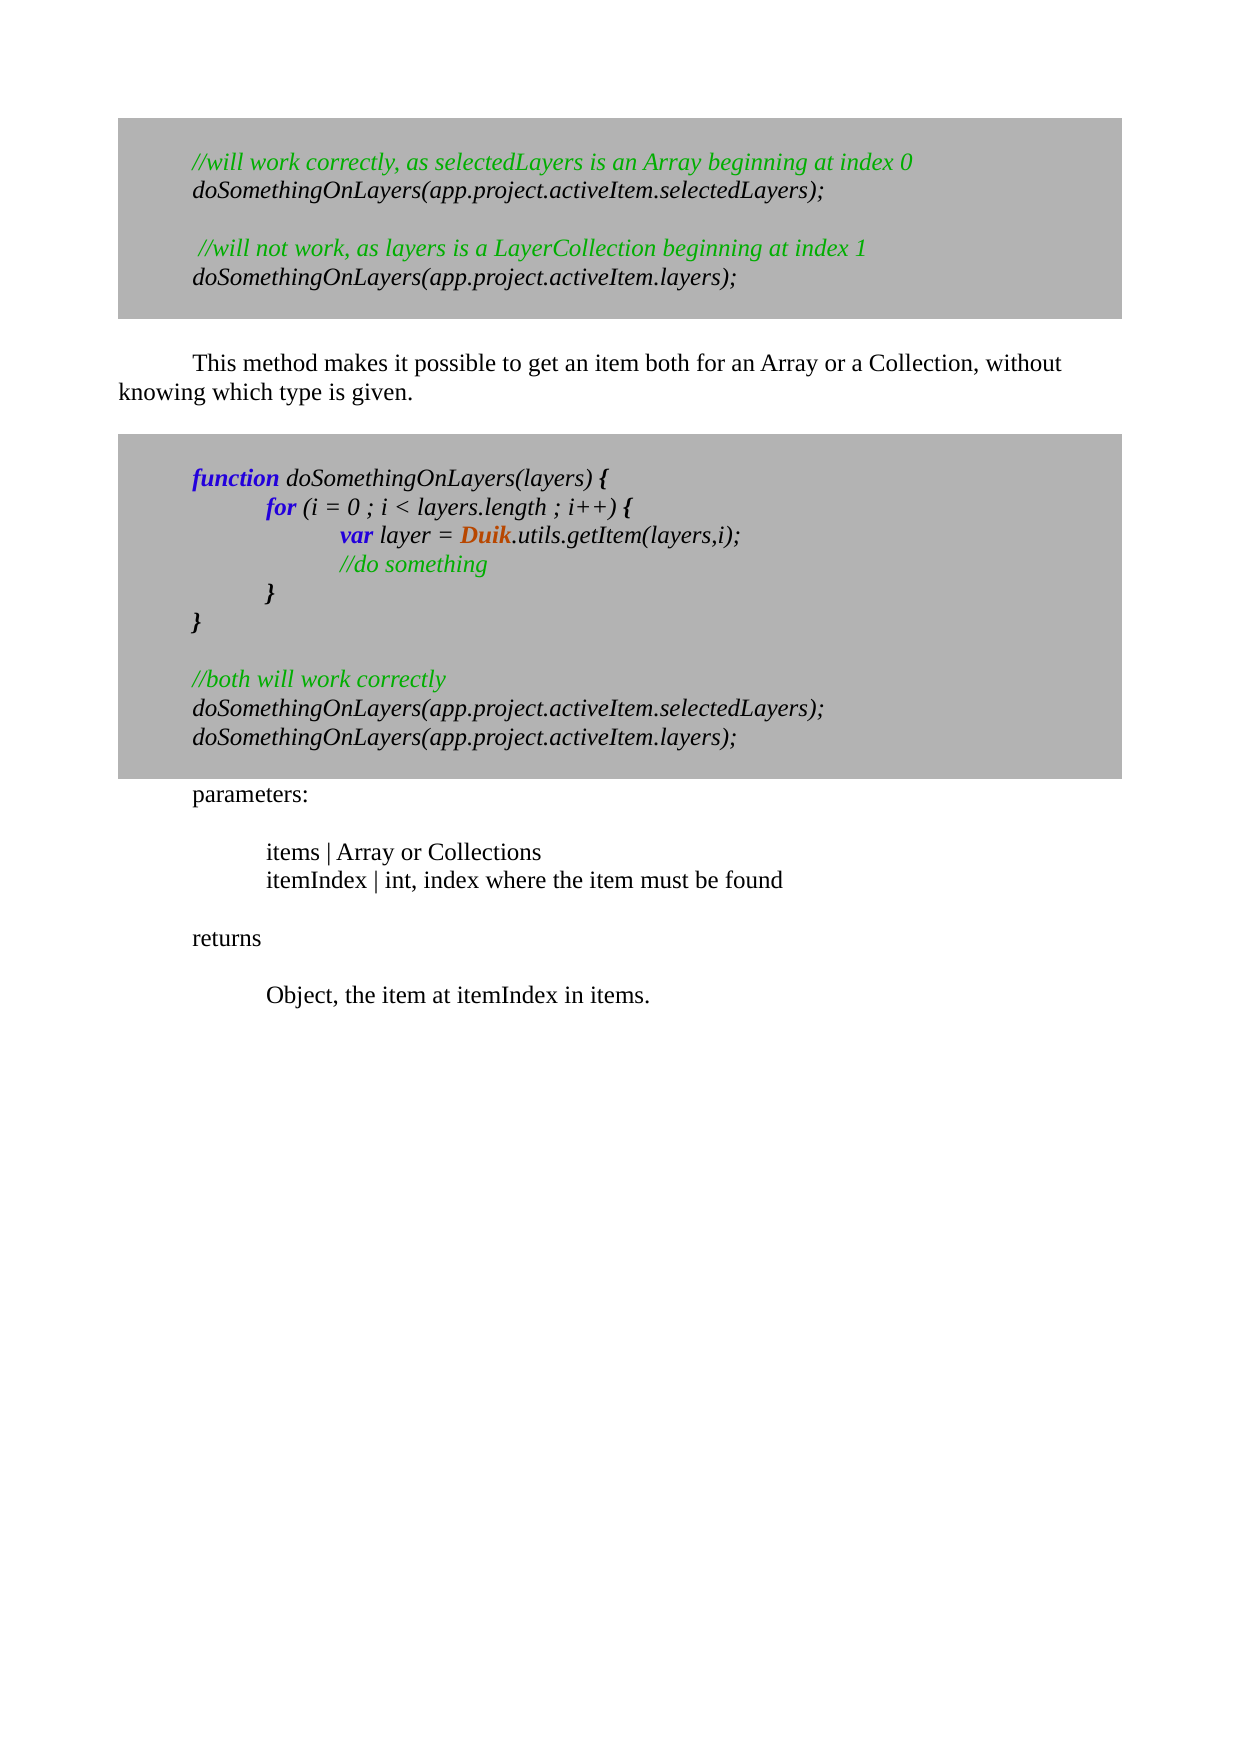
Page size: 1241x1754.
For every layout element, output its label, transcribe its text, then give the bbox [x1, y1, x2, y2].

text doSomethingOnLayers(app.project.activeItem.selectedLayers); [118, 176, 1122, 204]
text This method makes it possible to get an item both for an Array or a Collection, without knowing which type is given. [118, 348, 1122, 406]
text //both will work correctly [118, 664, 1122, 693]
text //do something [118, 549, 1122, 578]
text for (i = 0 ; i < layers.length ; i++) { [118, 492, 1122, 521]
text Object, the item at itemIndex in items. [118, 981, 1122, 1009]
text function doSomethingOnLayers(layers) { [118, 463, 1122, 492]
text var layer = Duik.utils.getItem(layers,i); [118, 521, 1122, 549]
text //will not work, as layers is a LayerCollection beginning at index 1 [118, 233, 1122, 262]
text doSomethingOnLayers(app.project.activeItem.layers); [118, 722, 1122, 751]
text } [118, 578, 1122, 607]
text } [118, 607, 1122, 636]
text itemIndex | int, index where the item must be found [118, 866, 1122, 894]
text returns [118, 923, 1122, 952]
text doSomethingOnLayers(app.project.activeItem.layers); [118, 262, 1122, 291]
text parameters: [118, 779, 1122, 808]
text items | Array or Collections [118, 837, 1122, 866]
text doSomethingOnLayers(app.project.activeItem.selectedLayers); [118, 693, 1122, 722]
text //will work correctly, as selectedLayers is an Array beginning at index 0 [118, 147, 1122, 176]
